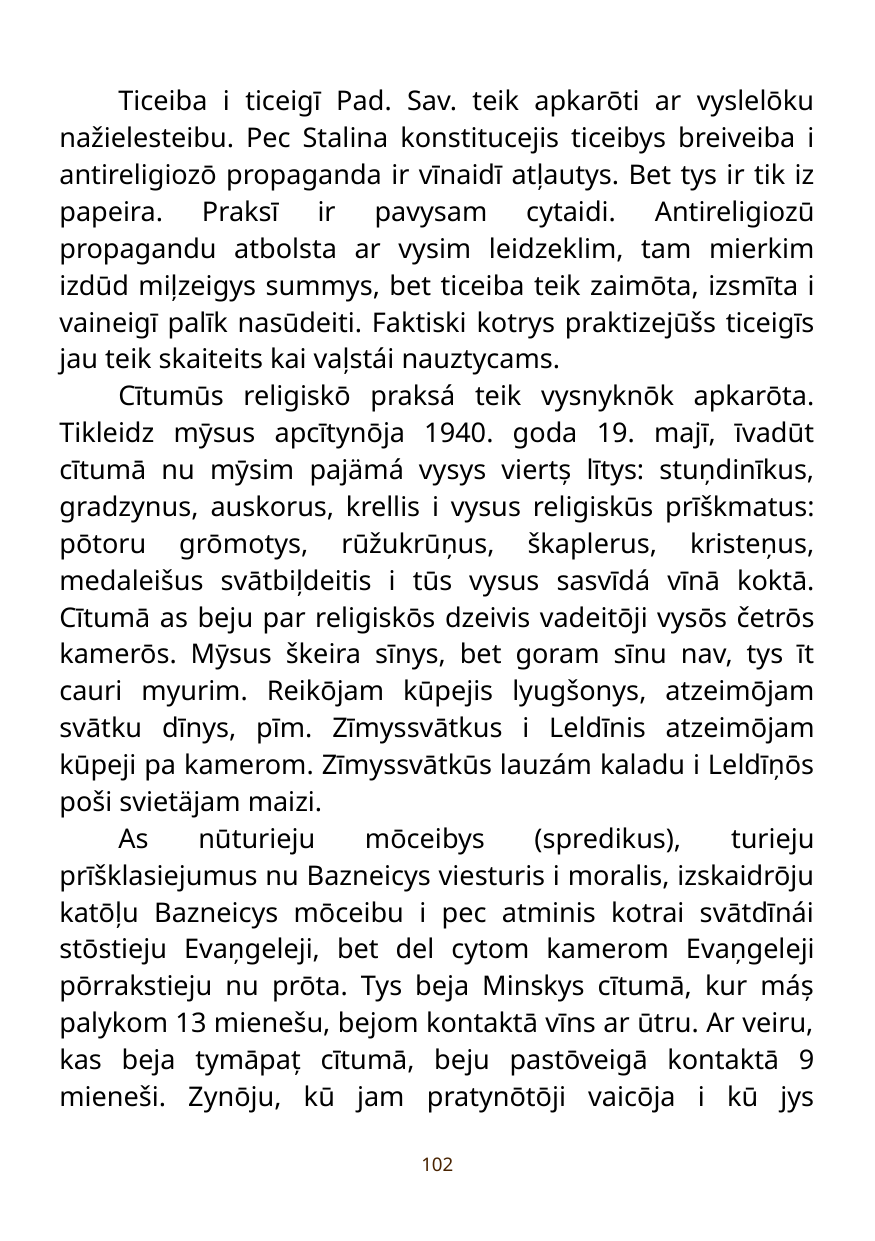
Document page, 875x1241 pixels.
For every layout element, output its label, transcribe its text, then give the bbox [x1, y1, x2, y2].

text Ticeiba i ticeigī Pad. Sav. teik apkarōti ar vyslelōku nažielesteibu. Pec Stalina konstitucejis ticeibys breiveiba i antireligiozō propaganda ir vīnaidī atļautys. Bet tys ir tik iz papeira. Praksī ir pavysam cytaidi. Antireligiozū propagandu atbolsta ar vysim leidzeklim, tam mierkim izdūd miļzeigys summys, bet ticeiba teik zaimōta, izsmīta i vaineigī palīk nasūdeiti. Faktiski kotrys praktizejūšs ticeigīs jau teik skaiteits kai vaļstái nauztycams. [59, 82, 815, 377]
text As nūturieju mōceibys (spredikus), turieju prīšklasiejumus nu Bazneicys viesturis i moralis, izskaidrōju katōļu Bazneicys mōceibu i pec atminis kotrai svātdīnái stōstieju Evaņgeleji, bet del cytom kamerom Evaņgeleji pōrrakstieju nu prōta. Tys beja Minskys cītumā, kur máș palykom 13 mienešu, bejom kontaktā vīns ar ūtru. Ar veiru, kas beja tymāpaț cītumā, beju pastōveigā kontaktā 9 mieneši. Zynōju, kū jam pratynōtōji vaicōja i kū jys [59, 819, 815, 1114]
text Cītumūs religiskō praksá teik vysnyknōk apkarōta. Tikleidz mȳsus apcītynōja 1940. goda 19. majī, īvadūt cītumā nu mȳsim pajämá vysys viertș lītys: stuņdinīkus, gradzynus, auskorus, krellis i vysus religiskūs prīškmatus: pōtoru grōmotys, rūžukrūņus, škaplerus, kristeņus, medaleišus svātbiļdeitis i tūs vysus sasvīdá vīnā koktā. Cītumā as beju par religiskōs dzeivis vadeitōji vysōs četrōs kamerōs. Mȳsus škeira sīnys, bet goram sīnu nav, tys īt cauri myurim. Reikōjam kūpejis lyugšonys, atzeimōjam svātku dīnys, pīm. Zīmyssvātkus i Leldīnis atzeimōjam kūpeji pa kamerom. Zīmyssvātkūs lauzám kaladu i Leldīņōs poši svietäjam maizi. [59, 377, 815, 819]
